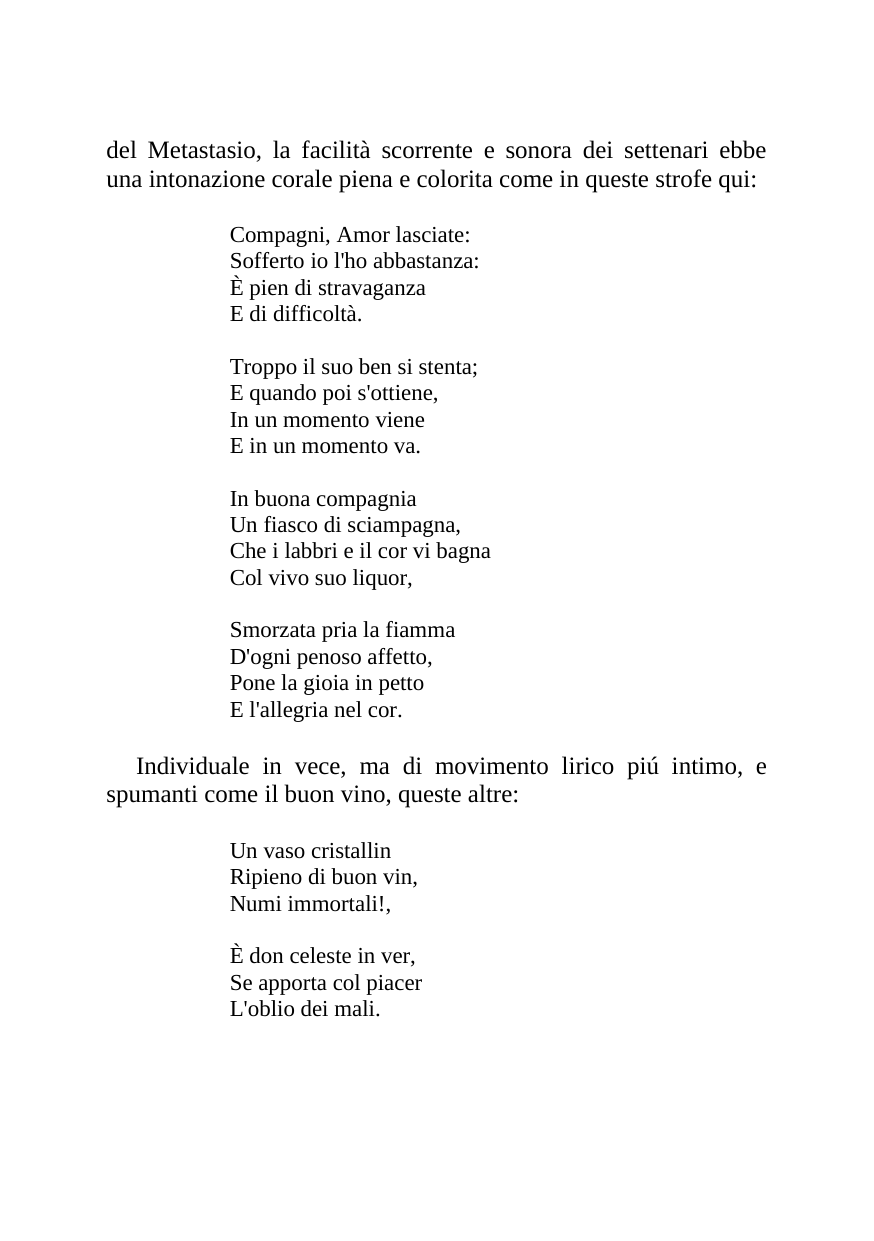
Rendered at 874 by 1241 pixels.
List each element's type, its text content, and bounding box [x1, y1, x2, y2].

text E di difficoltà. [200, 300, 768, 327]
text Se apporta col piacer [200, 969, 768, 995]
text È pien di stravaganza [200, 274, 768, 300]
text E in un momento va. [200, 432, 768, 458]
text Pone la gioia in petto [200, 669, 768, 696]
text E quando poi s'ottiene, [200, 379, 768, 406]
text Compagni, Amor lasciate: [200, 221, 768, 248]
text Individuale in vece, ma di movimento lirico piú intimo, e spumanti come il buon vino, queste altre: [106, 751, 768, 808]
text È don celeste in ver, [200, 942, 768, 969]
text In buona compagnia [200, 485, 768, 511]
text E l'allegria nel cor. [200, 696, 768, 722]
text Un vaso cristallin [200, 837, 768, 863]
text Smorzata pria la fiamma [200, 617, 768, 643]
text Che i labbri e il cor vi bagna [200, 537, 768, 564]
text Troppo il suo ben si stenta; [200, 353, 768, 379]
text In un momento viene [200, 406, 768, 432]
text del Metastasio, la facilità scorrente e sonora dei settenari ebbe una intonazione corale piena e colorita come in queste strofe qui: [106, 135, 768, 192]
text Col vivo suo liquor, [200, 564, 768, 590]
text L'oblio dei mali. [200, 995, 768, 1021]
text Numi immortali!, [200, 890, 768, 916]
text Ripieno di buon vin, [200, 863, 768, 890]
text Un fiasco di sciampagna, [200, 511, 768, 537]
text Sofferto io l'ho abbastanza: [200, 248, 768, 274]
text D'ogni penoso affetto, [200, 643, 768, 669]
